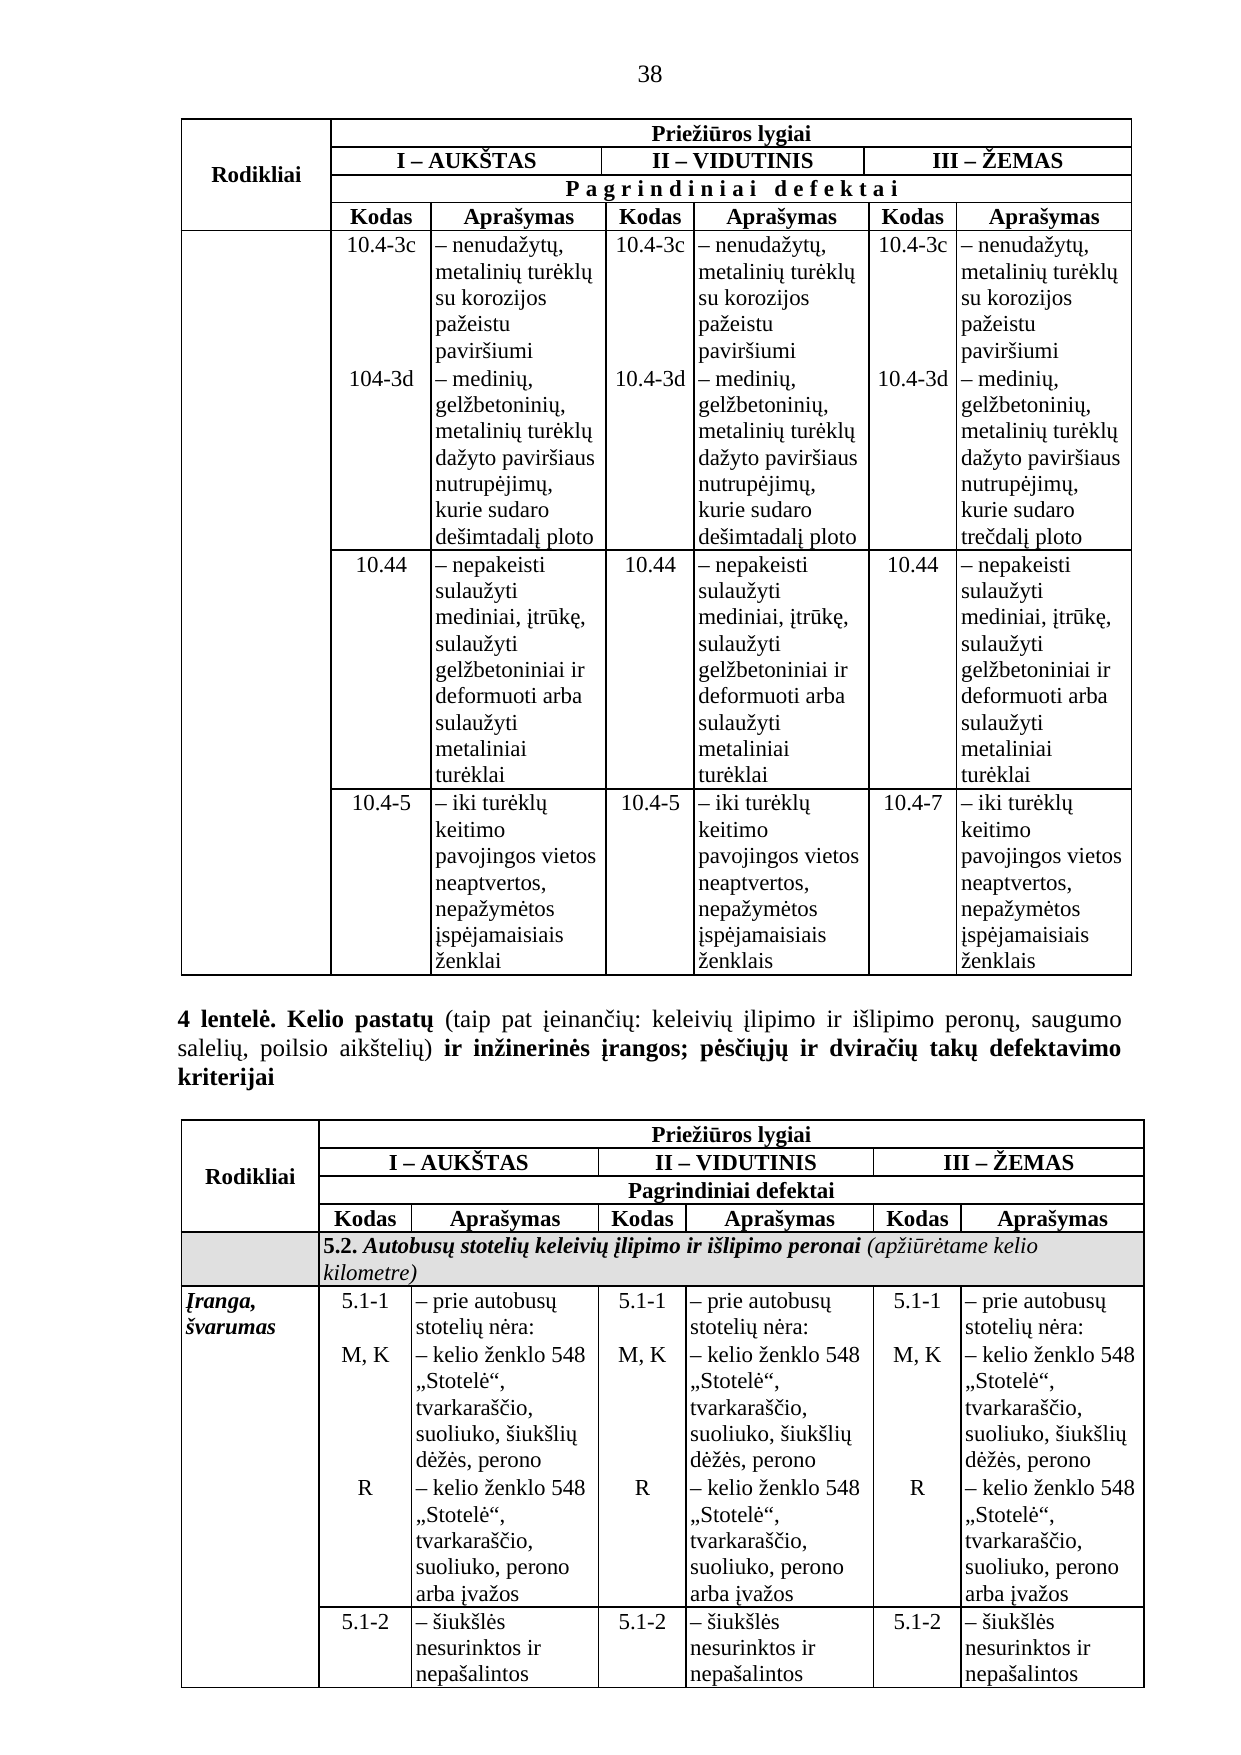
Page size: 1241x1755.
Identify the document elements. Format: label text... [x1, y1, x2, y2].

table_cell 10.4-5 [332, 790, 430, 974]
table_cell 5.1-1 [320, 1287, 411, 1339]
table_cell – prie autobusų stotelių nėra: [687, 1287, 873, 1339]
table_cell 10.4-5 [607, 790, 693, 974]
table_cell 5.1-2 [320, 1608, 411, 1687]
table_cell Aprašymas [695, 203, 868, 230]
table_cell Kodas [607, 203, 693, 230]
table_cell III – ŽEMAS [865, 148, 1131, 174]
table_cell 10.44 [870, 551, 956, 788]
table_cell – prie autobusų stotelių nėra: [962, 1287, 1143, 1339]
table_cell Kodas [332, 203, 430, 230]
table_cell M, K [599, 1340, 685, 1473]
table_cell 5.1-2 [874, 1608, 960, 1687]
text 4 lentelė. Kelio pastatų (taip pat įeinančių: keleivių įlipimo ir išlipimo peronų, saugumo salelių, poilsio aikštelių) ir inžinerinės įrangos; pėsčiųjų ir dviračių takų defektavimo kriterijai [177, 1004, 1122, 1091]
table_cell 5.1-2 [599, 1608, 685, 1687]
table_cell 104-3d [332, 363, 430, 549]
table_cell Įranga, švarumas [182, 1287, 318, 1687]
table_header Rodikliai [182, 1121, 318, 1231]
table_cell – prie autobusų stotelių nėra: [412, 1287, 598, 1339]
table_cell R [320, 1473, 411, 1606]
table_cell 10.4-3d [870, 363, 956, 549]
table_cell – iki turėklų keitimo pavojingos vietos neaptvertos, nepažymėtos įspėjamaisiais ženklais [957, 790, 1131, 974]
table_cell II – VIDUTINIS [599, 1149, 873, 1175]
table_cell – nepakeisti sulaužyti mediniai, įtrūkę, sulaužyti gelžbetoniniai ir deformuoti arba sulaužyti metaliniai turėklai [957, 551, 1131, 788]
table_cell Aprašymas [432, 203, 605, 230]
table_cell – nenudažytų, metalinių turėklų su korozijos pažeistu paviršiumi [957, 231, 1131, 363]
table_cell 10.4-3c [870, 231, 956, 363]
table_cell – kelio ženklo 548 „Stotelė“, tvarkaraščio, suoliuko, šiukšlių dėžės, perono [962, 1340, 1143, 1473]
table_cell I – AUKŠTAS [332, 148, 601, 174]
table_header Priežiūros lygiai [320, 1121, 1143, 1147]
table_cell M, K [320, 1340, 411, 1473]
table_cell – nepakeisti sulaužyti mediniai, įtrūkę, sulaužyti gelžbetoniniai ir deformuoti arba sulaužyti metaliniai turėklai [695, 551, 868, 788]
table_header Priežiūros lygiai [332, 120, 1131, 146]
table_cell – nenudažytų, metalinių turėklų su korozijos pažeistu paviršiumi [695, 231, 868, 363]
table_cell Kodas [320, 1205, 411, 1231]
table_cell Kodas [870, 203, 956, 230]
table_cell Pagrindiniai defektai [320, 1177, 1143, 1203]
table_cell – šiukšlės nesurinktos ir nepašalintos [962, 1608, 1143, 1687]
table_cell R [874, 1473, 960, 1606]
table_cell – iki turėklų keitimo pavojingos vietos neaptvertos, nepažymėtos įspėjamaisiais ženklais [695, 790, 868, 974]
table_cell III – ŽEMAS [874, 1149, 1143, 1175]
table_cell – kelio ženklo 548 „Stotelė“, tvarkaraščio, suoliuko, perono arba įvažos [412, 1473, 598, 1606]
table_cell R [599, 1473, 685, 1606]
table_cell [182, 1233, 318, 1285]
table_cell Kodas [599, 1205, 685, 1231]
table_cell Aprašymas [962, 1205, 1143, 1231]
table_cell 10.4-7 [870, 790, 956, 974]
table_cell 5.1-1 [599, 1287, 685, 1339]
table_cell 10.44 [332, 551, 430, 788]
table_cell 5.2. Autobusų stotelių keleivių įlipimo ir išlipimo peronai (apžiūrėtame kelio kilometre) [320, 1233, 1143, 1285]
table_cell – medinių, gelžbetoninių, metalinių turėklų dažyto paviršiaus nutrupėjimų, kurie sudaro dešimtadalį ploto [695, 363, 868, 549]
table_cell 10.4-3c [332, 231, 430, 363]
table_cell – medinių, gelžbetoninių, metalinių turėklų dažyto paviršiaus nutrupėjimų, kurie sudaro dešimtadalį ploto [432, 363, 605, 549]
table_cell – medinių, gelžbetoninių, metalinių turėklų dažyto paviršiaus nutrupėjimų, kurie sudaro trečdalį ploto [957, 363, 1131, 549]
table_cell – iki turėklų keitimo pavojingos vietos neaptvertos, nepažymėtos įspėjamaisiais ženklai [432, 790, 605, 974]
table_cell – nenudažytų, metalinių turėklų su korozijos pažeistu paviršiumi [432, 231, 605, 363]
table_cell – nepakeisti sulaužyti mediniai, įtrūkę, sulaužyti gelžbetoniniai ir deformuoti arba sulaužyti metaliniai turėklai [432, 551, 605, 788]
table_cell 10.4-3d [607, 363, 693, 549]
table_cell Kodas [874, 1205, 960, 1231]
table_cell I – AUKŠTAS [320, 1149, 598, 1175]
table_cell 10.44 [607, 551, 693, 788]
table_cell II – VIDUTINIS [602, 148, 863, 174]
table_cell Aprašymas [412, 1205, 598, 1231]
table_cell Pagrindiniai defektai [332, 176, 1131, 202]
table_cell – kelio ženklo 548 „Stotelė“, tvarkaraščio, suoliuko, šiukšlių dėžės, perono [412, 1340, 598, 1473]
table_cell [182, 231, 330, 974]
table_header Rodikliai [182, 120, 330, 230]
table_cell – kelio ženklo 548 „Stotelė“, tvarkaraščio, suoliuko, šiukšlių dėžės, perono [687, 1340, 873, 1473]
table_cell M, K [874, 1340, 960, 1473]
table_cell – šiukšlės nesurinktos ir nepašalintos [687, 1608, 873, 1687]
table_cell – kelio ženklo 548 „Stotelė“, tvarkaraščio, suoliuko, perono arba įvažos [687, 1473, 873, 1606]
table_cell 5.1-1 [874, 1287, 960, 1339]
table_cell Aprašymas [957, 203, 1131, 230]
table_cell – kelio ženklo 548 „Stotelė“, tvarkaraščio, suoliuko, perono arba įvažos [962, 1473, 1143, 1606]
table_cell 10.4-3c [607, 231, 693, 363]
table_cell – šiukšlės nesurinktos ir nepašalintos [412, 1608, 598, 1687]
table_cell Aprašymas [687, 1205, 873, 1231]
